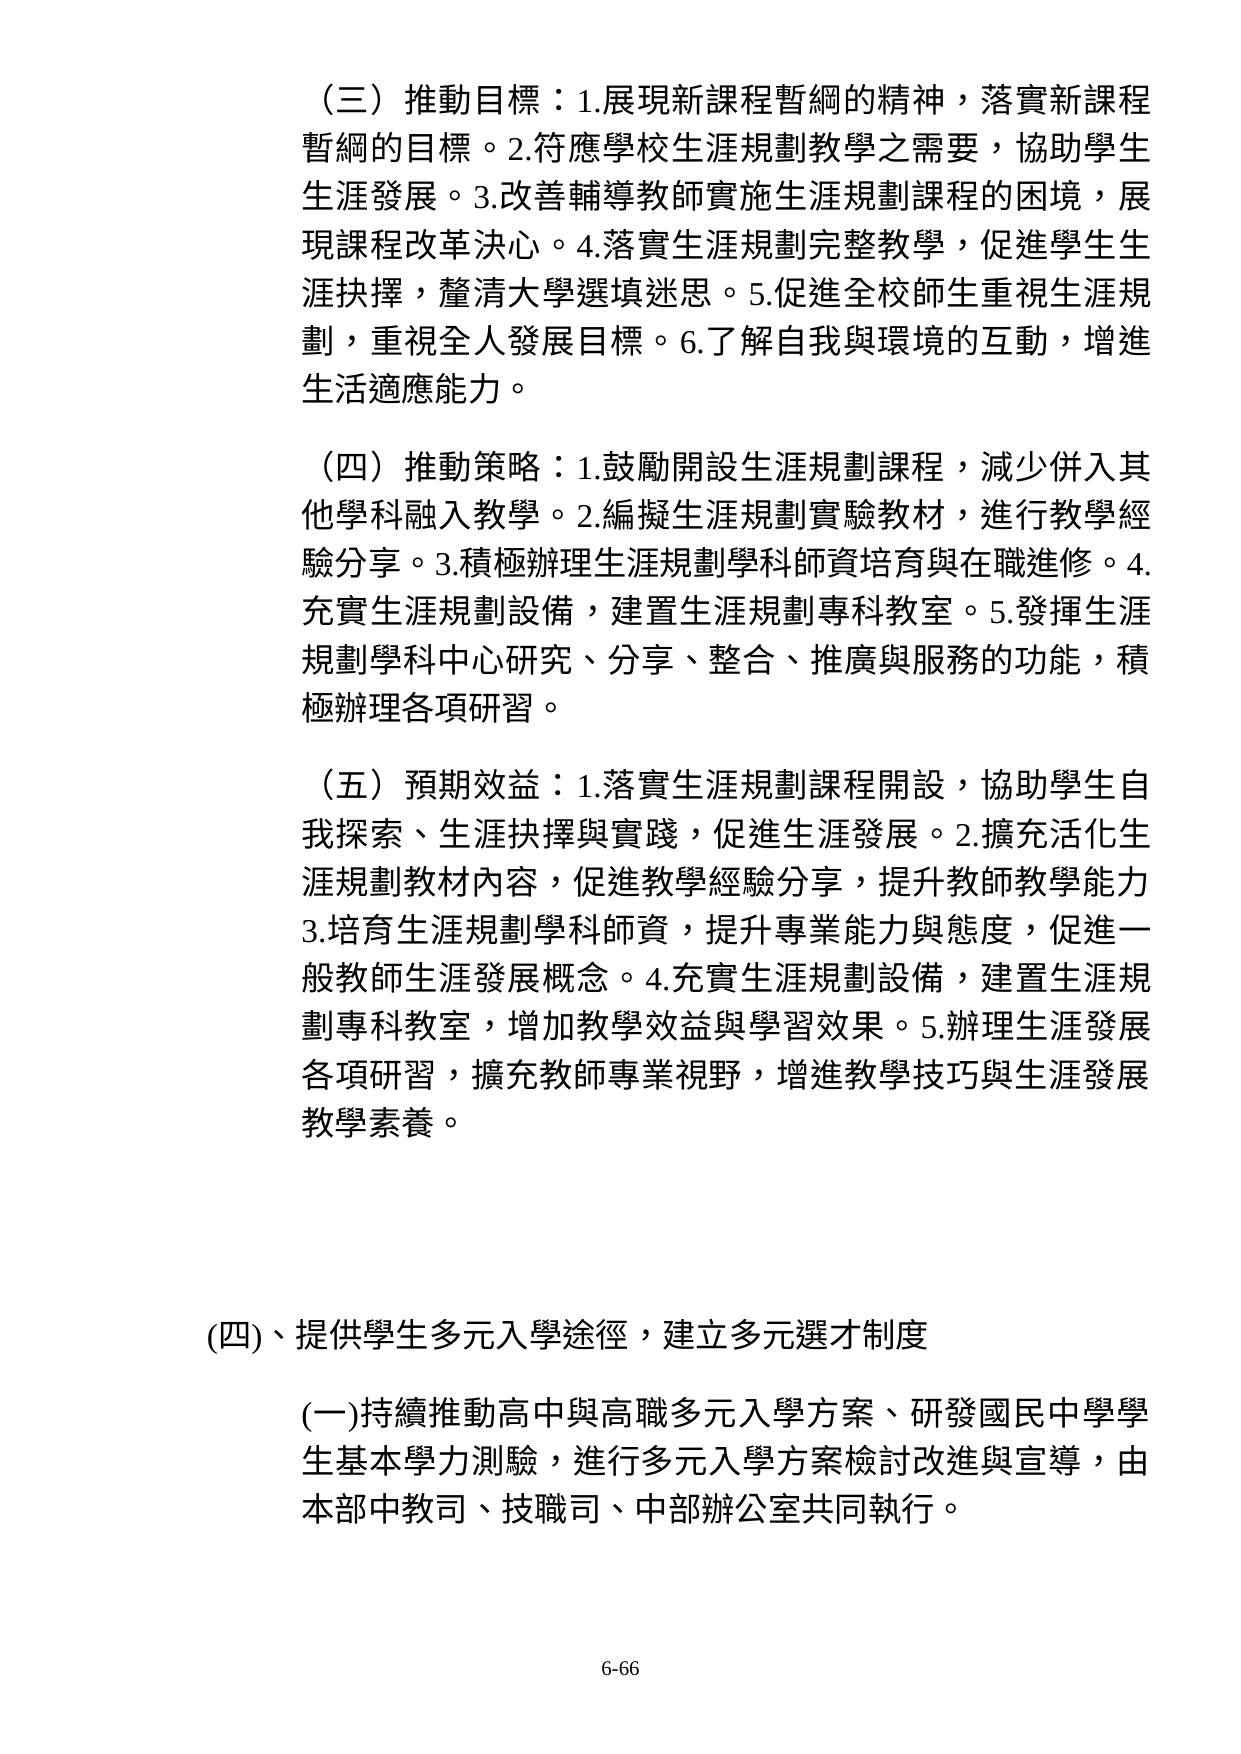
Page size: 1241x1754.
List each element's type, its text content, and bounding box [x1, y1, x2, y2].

text (四)、提供學生多元入學途徑，建立多元選才制度 [207, 1309, 1152, 1357]
text (一)持續推動高中與高職多元入學方案、研發國民中學學生基本學力測驗，進行多元入學方案檢討改進與宣導，由本部中教司、技職司、中部辦公室共同執行。 [301, 1386, 1152, 1531]
text （三）推動目標：1.展現新課程暫綱的精神，落實新課程暫綱的目標。2.符應學校生涯規劃教學之需要，協助學生生涯發展。3.改善輔導教師實施生涯規劃課程的困境，展現課程改革決心。4.落實生涯規劃完整教學，促進學生生涯抉擇，釐清大學選填迷思。5.促進全校師生重視生涯規劃，重視全人發展目標。6.了解自我與環境的互動，增進生活適應能力。 [301, 74, 1152, 411]
text （五）預期效益：1.落實生涯規劃課程開設，協助學生自我探索、生涯抉擇與實踐，促進生涯發展。2.擴充活化生涯規劃教材內容，促進教學經驗分享，提升教師教學能力。3.培育生涯規劃學科師資，提升專業能力與態度，促進一般教師生涯發展概念。4.充實生涯規劃設備，建置生涯規劃專科教室，增加教學效益與學習效果。5.辦理生涯發展各項研習，擴充教師專業視野，增進教學技巧與生涯發展教學素養。 [301, 759, 1152, 1145]
text （四）推動策略：1.鼓勵開設生涯規劃課程，減少併入其他學科融入教學。2.編擬生涯規劃實驗教材，進行教學經驗分享。3.積極辦理生涯規劃學科師資培育與在職進修。4.充實生涯規劃設備，建置生涯規劃專科教室。5.發揮生涯規劃學科中心研究、分享、整合、推廣與服務的功能，積極辦理各項研習。 [301, 441, 1152, 730]
